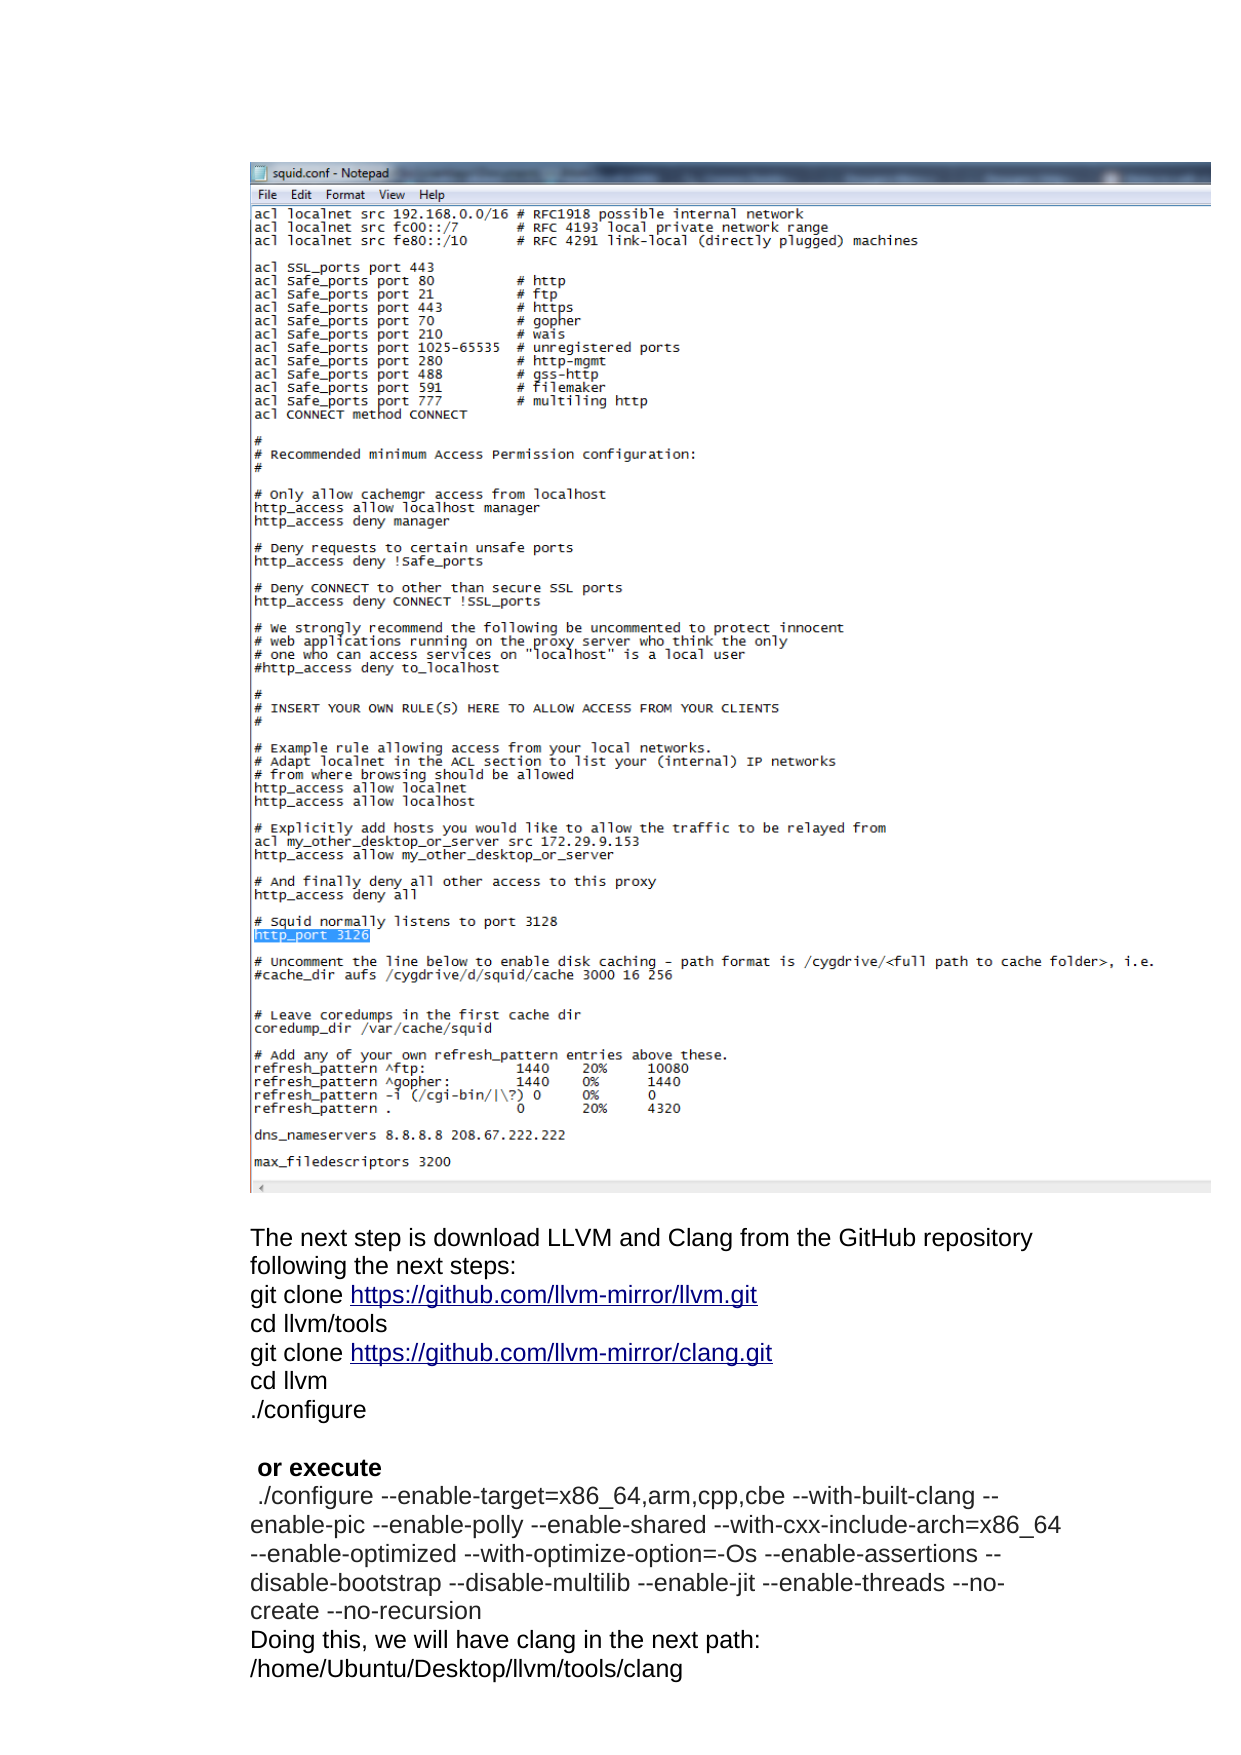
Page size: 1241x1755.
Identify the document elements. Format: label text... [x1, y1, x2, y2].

text git clone https://github.com/llvm-mirror/clang.git [250, 1337, 1065, 1366]
picture [250, 162, 1211, 1193]
text cd llvm/tools [250, 1309, 1065, 1337]
text or execute [250, 1452, 1065, 1481]
text ./configure [250, 1395, 1065, 1424]
text The next step is download LLVM and Clang from the GitHub repository following the next steps: [250, 1222, 1065, 1280]
text ./configure --enable-target=x86_64,arm,cpp,cbe --with-built-clang --enable-pic --enable-polly --enable-shared --with-cxx-include-arch=x86_64 --enable-optimized --with-optimize-option=-Os --enable-assertions --disable-bootstrap --disable-multilib --enable-jit --enable-threads --no-create --no-recursion [250, 1481, 1065, 1625]
text git clone https://github.com/llvm-mirror/llvm.git [250, 1280, 1065, 1309]
text cd llvm [250, 1366, 1065, 1395]
text Doing this, we will have clang in the next path: /home/Ubuntu/Desktop/llvm/tools/clang [250, 1625, 1065, 1682]
